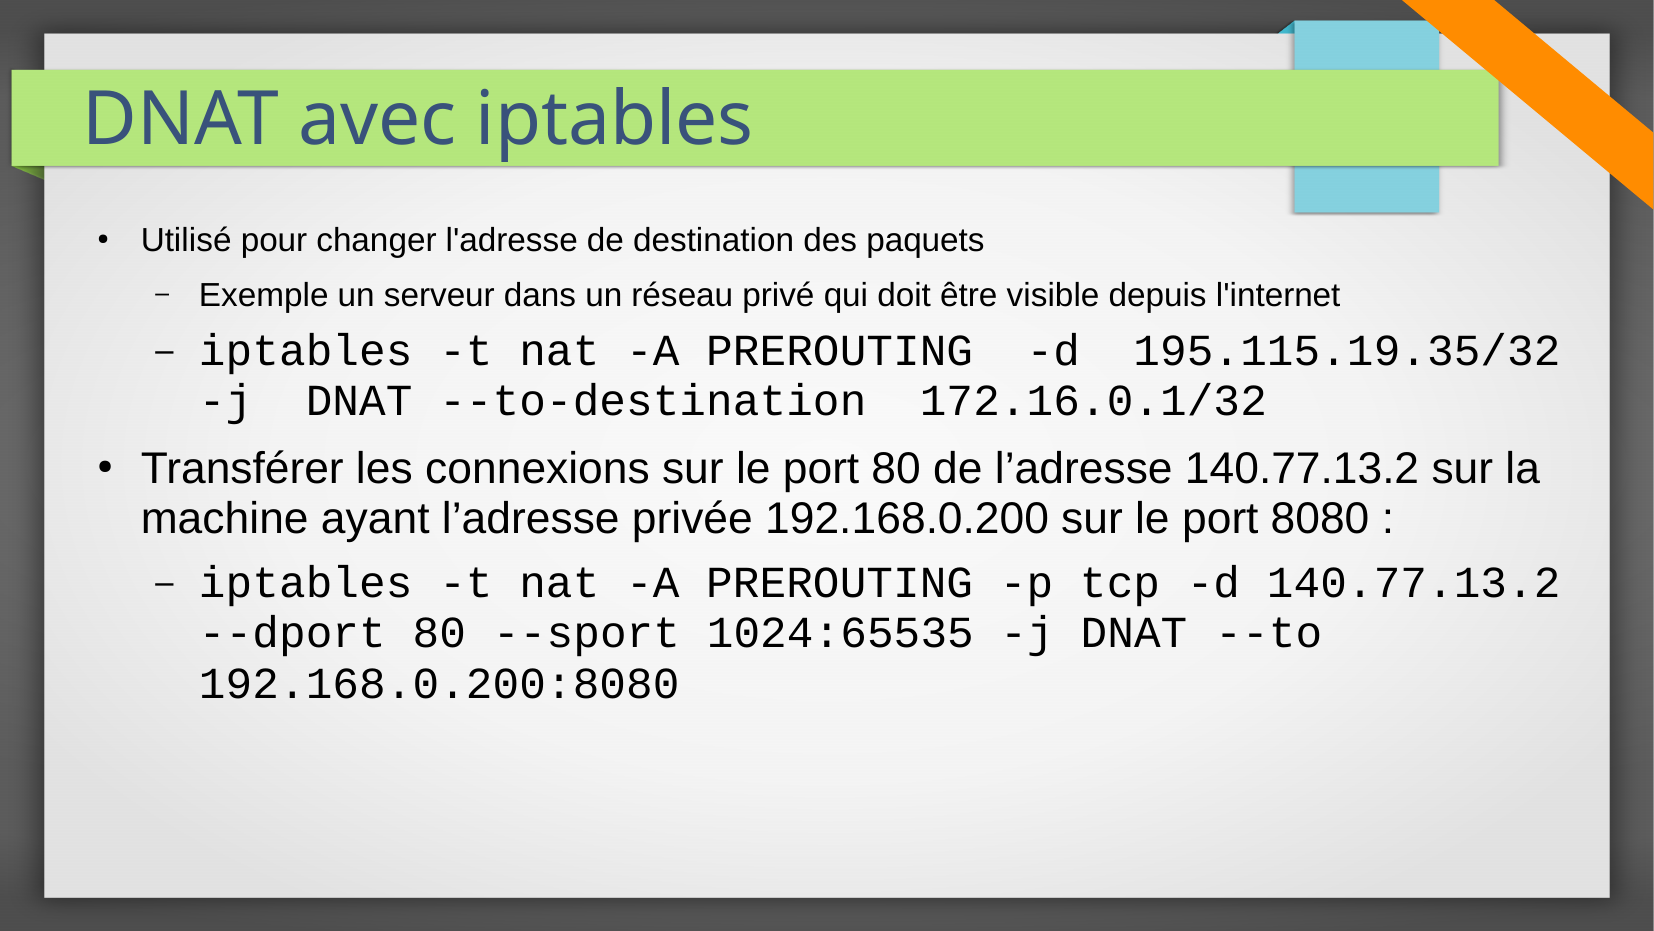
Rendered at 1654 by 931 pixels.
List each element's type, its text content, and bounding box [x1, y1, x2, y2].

list Utilisé pour changer l'adresse de destination des paquets Exemple un serveur dans un réseau privé qui doit être visible depuis l'internet iptables -t nat -A PREROUTING -d 195.115.19.35/32 -j DNAT --to-destination 172.16.0.1/32 Transférer les connexions sur le port 80 de l’adresse 140.77.13.2 sur la machine ayant l’adresse privée 192.168.0.200 sur le port 8080 : iptables -t nat -A PREROUTING -p tcp -d 140.77.13.2 --dport 80 --sport 1024:65535 -j DNAT --to 192.168.0.200:8080 [82, 221, 1571, 761]
picture [1496, 0, 1654, 132]
title DNAT avec iptables [82, 70, 1264, 160]
picture [0, 0, 1654, 931]
